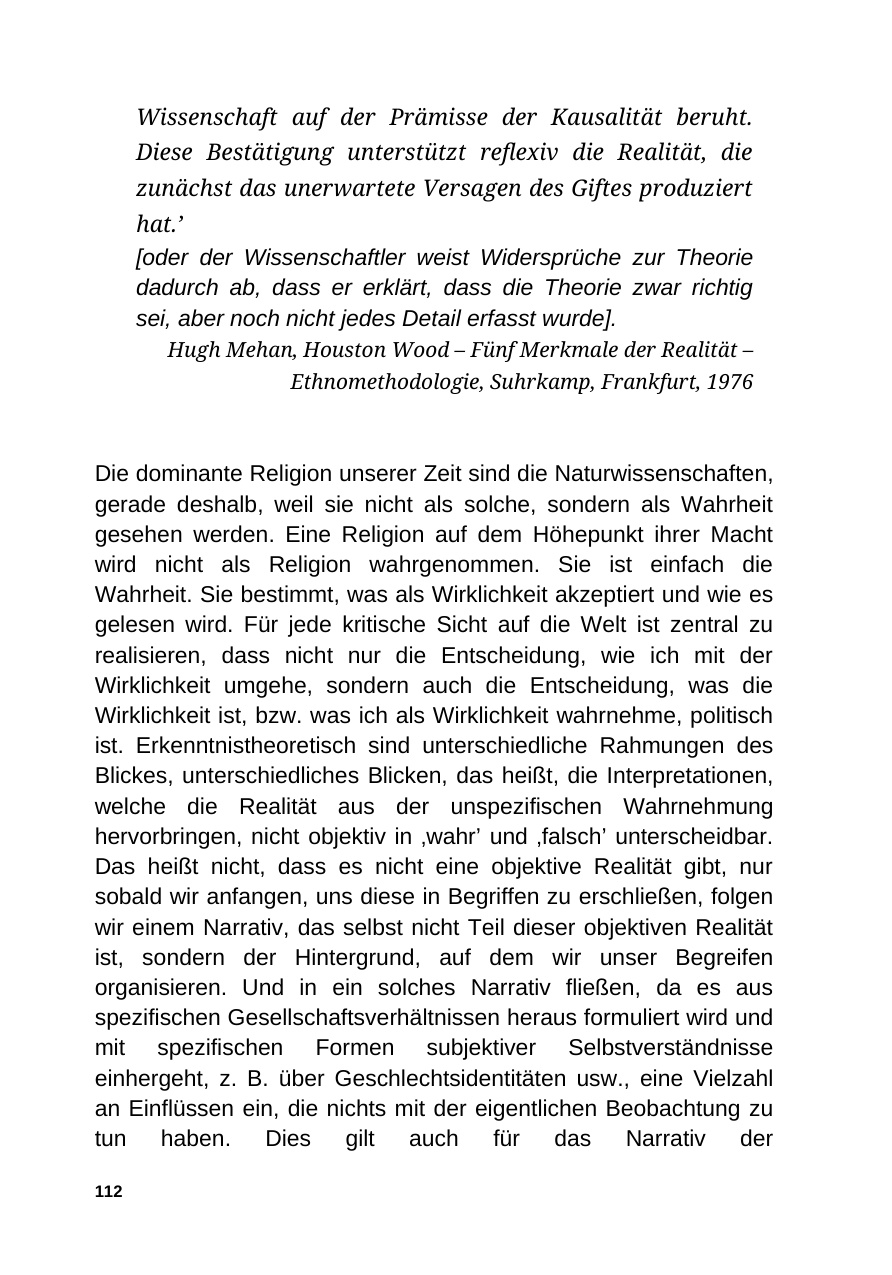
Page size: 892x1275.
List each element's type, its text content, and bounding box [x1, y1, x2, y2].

text [oder der Wissenschaftler weist Widersprüche zur Theorie dadurch ab, dass er erklärt, dass die Theorie zwar richtig sei, aber noch nicht jedes Detail erfasst wurde]. [136, 244, 756, 331]
text Wissenschaft auf der Prämisse der Kausalität beruht. Diese Bestätigung unterstützt reflexiv die Realität, die zunächst das unerwartete Versagen des Giftes produziert hat.’ [136, 100, 756, 239]
text Die dominante Religion unserer Zeit sind die Naturwissenschaften, gerade deshalb, weil sie nicht als solche, sondern als Wahrheit gesehen werden. Eine Religion auf dem Höhepunkt ihrer Macht wird nicht als Religion wahrgenommen. Sie ist einfach die Wahrheit. Sie bestimmt, was als Wirklichkeit akzeptiert und wie es gelesen wird. Für jede kritische Sicht auf die Welt ist zentral zu realisieren, dass nicht nur die Entscheidung, wie ich mit der Wirklichkeit umgehe, sondern auch die Entscheidung, was die Wirklichkeit ist, bzw. was ich als Wirklichkeit wahrnehme, politisch ist. Erkenntnistheoretisch sind unterschiedliche Rahmungen des Blickes, unterschiedliches Blicken, das heißt, die Interpretationen, welche die Realität aus der unspezifischen Wahrnehmung hervorbringen, nicht objektiv in ‚wahr’ und ‚falsch’ unterscheidbar. Das heißt nicht, dass es nicht eine objektive Realität gibt, nur sobald wir anfangen, uns diese in Begriffen zu erschließen, folgen wir einem Narrativ, das selbst nicht Teil dieser objektiven Realität ist, sondern der Hintergrund, auf dem wir unser Begreifen organisieren. Und in ein solches Narrativ fließen, da es aus spezifischen Gesellschaftsverhältnissen heraus formuliert wird und mit spezifischen Formen subjektiver Selbstverständnisse einhergeht, z. B. über Geschlechtsidentitäten usw., eine Vielzahl an Einflüssen ein, die nichts mit der eigentlichen Beobachtung zu tun haben. Dies gilt auch für das Narrativ der [94, 460, 774, 1151]
text Hugh Mehan, Houston Wood – Fünf Merkmale der Realität – Ethnomethodologie, Suhrkamp, Frankfurt, 1976 [136, 335, 756, 396]
